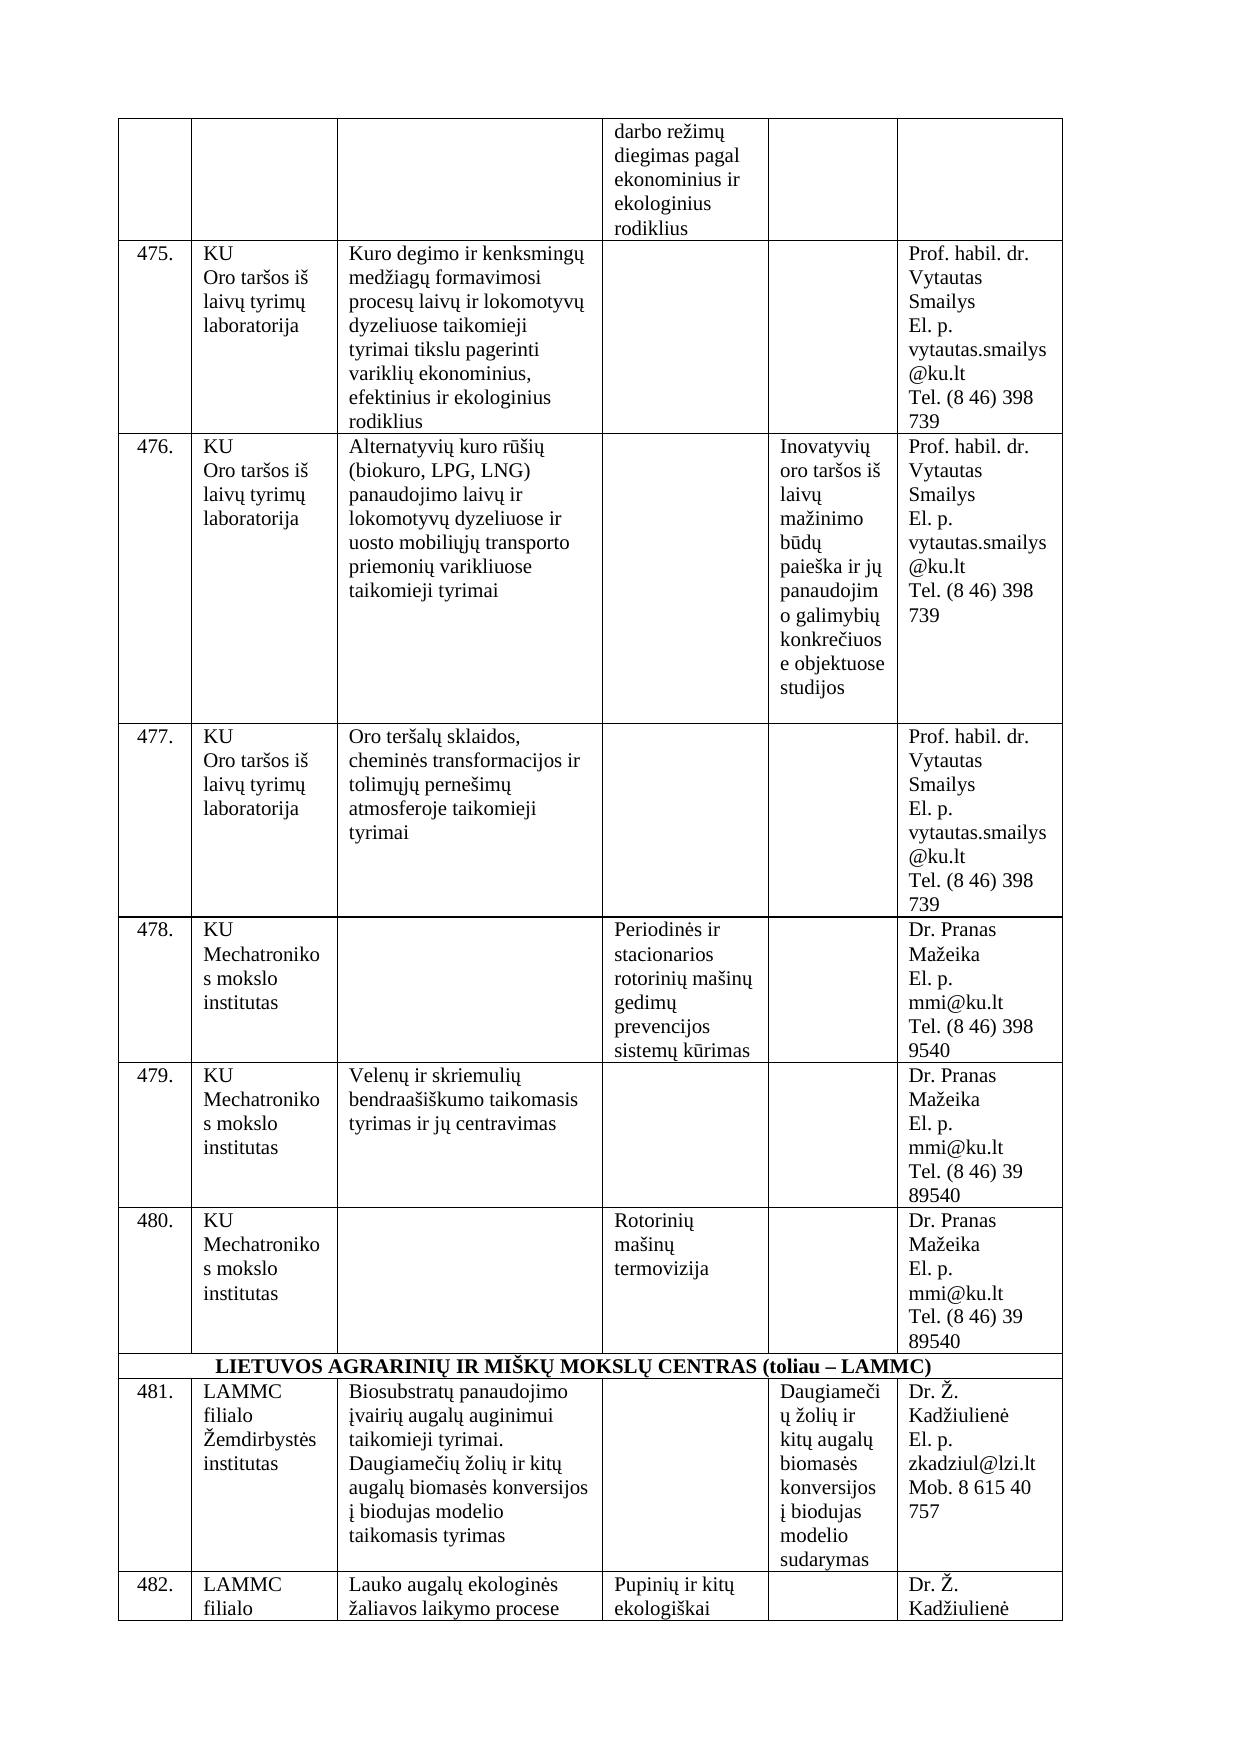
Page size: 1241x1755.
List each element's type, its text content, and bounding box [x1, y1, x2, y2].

table_cell darbo režimų diegimas pagal ekonominius ir ekologinius rodiklius [603, 119, 768, 239]
table_cell Pupinių ir kitų ekologiškai [603, 1572, 768, 1620]
table_cell Rotorinių mašinų termovizija [603, 1208, 768, 1353]
table_cell KU Mechatronikos mokslo institutas [192, 1208, 337, 1353]
table_cell 481. [119, 1379, 191, 1571]
table_cell [1004, 1354, 1029, 1378]
table_cell [979, 1354, 1004, 1378]
table_cell [338, 119, 602, 239]
table_cell Lauko augalų ekologinės žaliavos laikymo procese [338, 1572, 602, 1620]
table_cell [603, 1063, 768, 1207]
table_cell [119, 1354, 143, 1378]
table_cell Biosubstratų panaudojimo įvairių augalų auginimui taikomieji tyrimai. Daugiamečių žolių ir kitų augalų biomasės konversijos į biodujas modelio taikomasis tyrimas [338, 1379, 602, 1571]
table_cell [769, 1572, 897, 1620]
table_cell Oro teršalų sklaidos, cheminės transformacijos ir tolimųjų pernešimų atmosferoje taikomieji tyrimai [338, 724, 602, 916]
table_cell [338, 918, 602, 1062]
table_cell [603, 724, 768, 916]
table_cell [769, 119, 897, 239]
table_cell 475. [119, 241, 191, 433]
table_cell 482. [119, 1572, 191, 1620]
table_cell 478. [119, 918, 191, 1062]
table_cell Dr. Ž. Kadžiulienė El. p. zkadziul@lzi.lt Mob. 8 615 40 757 [898, 1379, 1062, 1571]
table_cell [769, 1208, 897, 1353]
table_cell [769, 918, 897, 1062]
table_cell KU Oro taršos iš laivų tyrimų laboratorija [192, 434, 337, 723]
table_cell KU Mechatronikos mokslo institutas [192, 918, 337, 1062]
table_cell Dr. Pranas Mažeika El. p. mmi@ku.lt Tel. (8 46) 398 9540 [898, 918, 1062, 1062]
table_cell 480. [119, 1208, 191, 1353]
table_cell [338, 1208, 602, 1353]
table_cell [769, 1063, 897, 1207]
table_cell [143, 1354, 167, 1378]
table_cell LAMMC filialo Žemdirbystės institutas [192, 1379, 337, 1571]
table_cell LIETUVOS AGRARINIŲ IR MIŠKŲ MOKSLŲ CENTRAS (toliau – LAMMC) [167, 1354, 979, 1378]
table_cell 477. [119, 724, 191, 916]
table_cell KU Oro taršos iš laivų tyrimų laboratorija [192, 724, 337, 916]
table_cell Periodinės ir stacionarios rotorinių mašinų gedimų prevencijos sistemų kūrimas [603, 918, 768, 1062]
table_cell 479. [119, 1063, 191, 1207]
table_cell [603, 434, 768, 723]
table_cell [603, 241, 768, 433]
table_cell Dr. Ž. Kadžiulienė [898, 1572, 1062, 1620]
table_cell Kuro degimo ir kenksmingų medžiagų formavimosi procesų laivų ir lokomotyvų dyzeliuose taikomieji tyrimai tikslu pagerinti variklių ekonominius, efektinius ir ekologinius rodiklius [338, 241, 602, 433]
table_cell [1029, 1354, 1062, 1378]
table_cell Dr. Pranas Mažeika El. p. mmi@ku.lt Tel. (8 46) 39 89540 [898, 1208, 1062, 1353]
table_cell KU Oro taršos iš laivų tyrimų laboratorija [192, 241, 337, 433]
table_cell [769, 241, 897, 433]
table_cell Daugiamečių žolių ir kitų augalų biomasės konversijos į biodujas modelio sudarymas [769, 1379, 897, 1571]
table_cell Inovatyvių oro taršos iš laivų mažinimo būdų paieška ir jų panaudojimo galimybių konkrečiuose objektuose studijos [769, 434, 897, 723]
table_cell [898, 119, 1062, 239]
table_cell [119, 119, 191, 239]
table_cell KU Mechatronikos mokslo institutas [192, 1063, 337, 1207]
table_cell Prof. habil. dr. Vytautas Smailys El. p. vytautas.smailys@ku.lt Tel. (8 46) 398 739 [898, 434, 1062, 723]
table_cell Prof. habil. dr. Vytautas Smailys El. p. vytautas.smailys@ku.lt Tel. (8 46) 398 739 [898, 241, 1062, 433]
table_cell [769, 724, 897, 916]
table_cell Velenų ir skriemulių bendraašiškumo taikomasis tyrimas ir jų centravimas [338, 1063, 602, 1207]
table_cell Dr. Pranas Mažeika El. p. mmi@ku.lt Tel. (8 46) 39 89540 [898, 1063, 1062, 1207]
table_cell Alternatyvių kuro rūšių (biokuro, LPG, LNG) panaudojimo laivų ir lokomotyvų dyzeliuose ir uosto mobiliųjų transporto priemonių varikliuose taikomieji tyrimai [338, 434, 602, 723]
table_cell [192, 119, 337, 239]
table_cell [603, 1379, 768, 1571]
table_cell LAMMC filialo [192, 1572, 337, 1620]
table_cell Prof. habil. dr. Vytautas Smailys El. p. vytautas.smailys@ku.lt Tel. (8 46) 398 739 [898, 724, 1062, 916]
table_cell 476. [119, 434, 191, 723]
